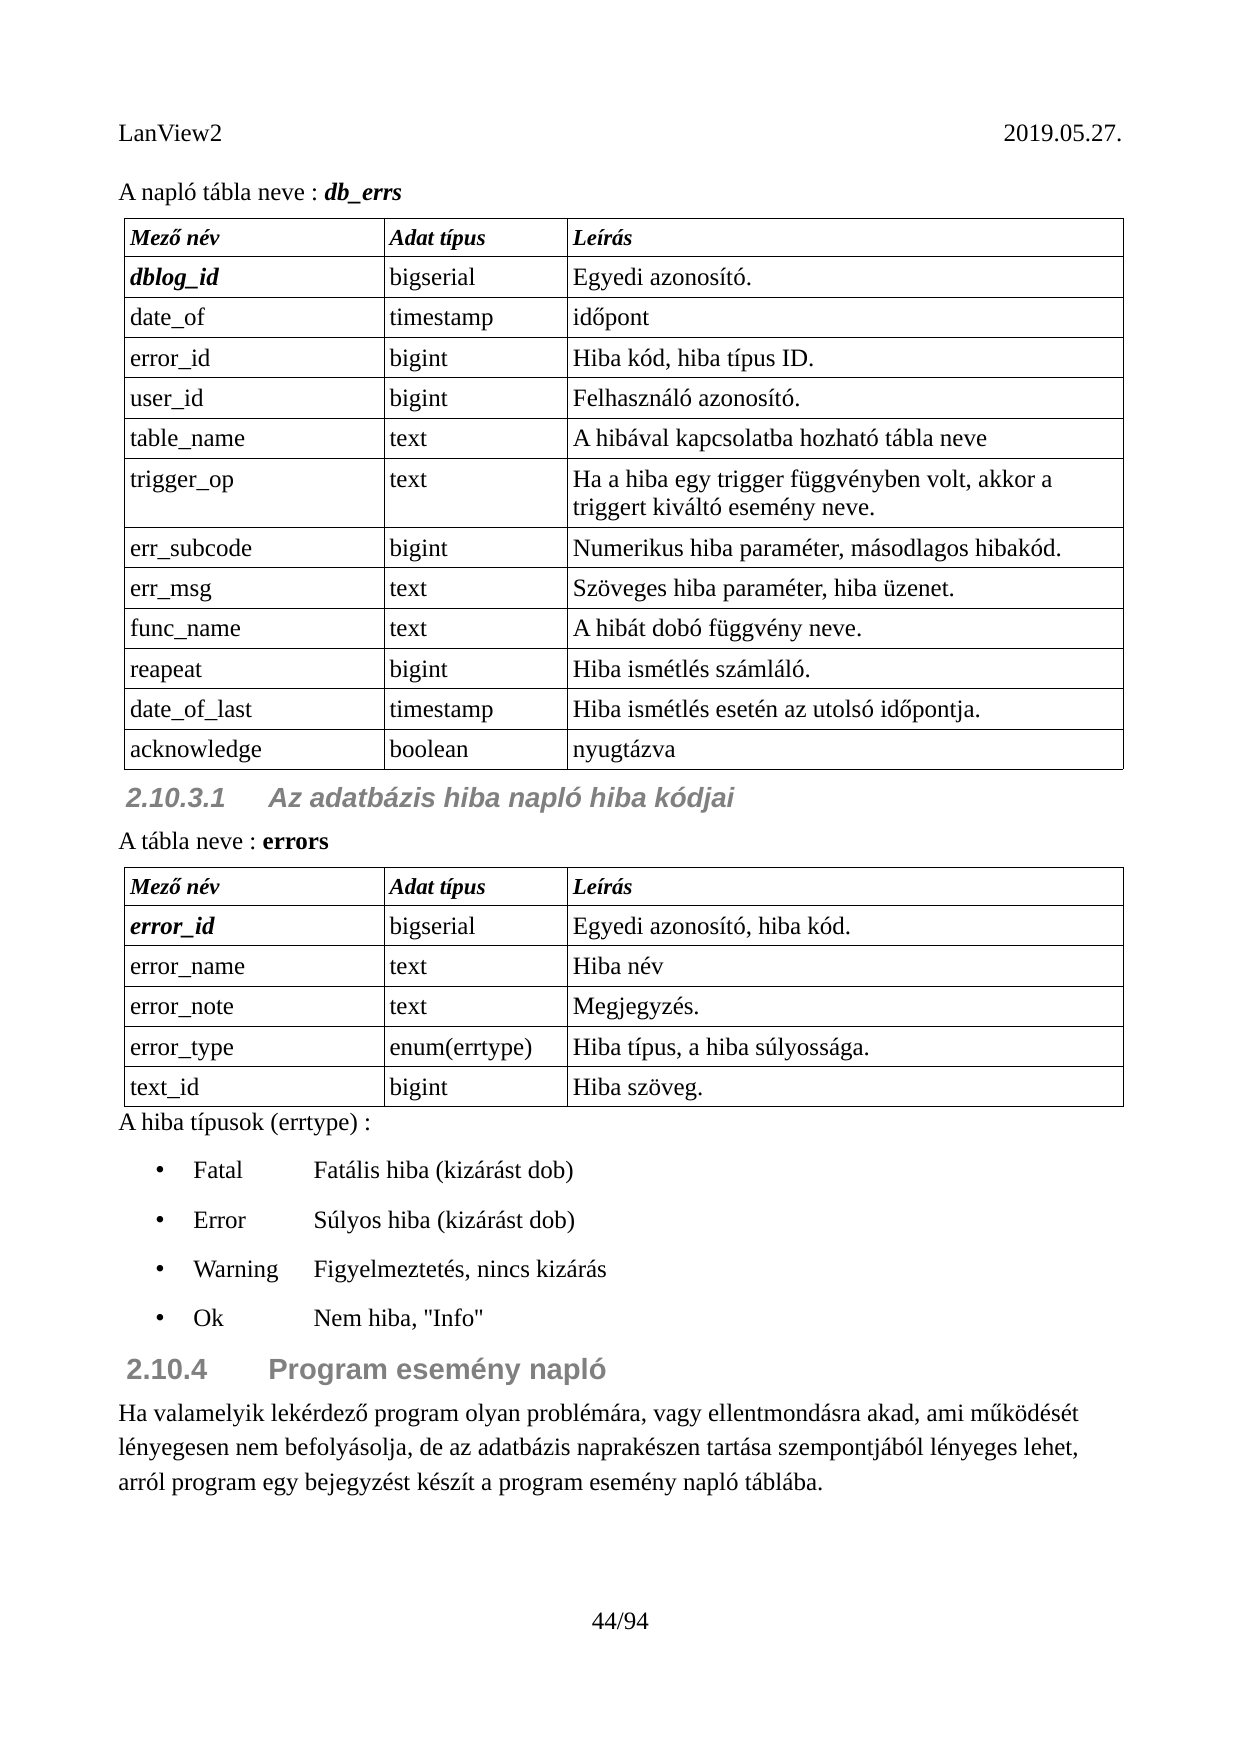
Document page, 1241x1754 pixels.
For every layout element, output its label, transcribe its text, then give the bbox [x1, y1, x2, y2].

table_header Mező név [125, 868, 384, 905]
table_cell error_id [125, 338, 384, 377]
table_cell nyugtázva [568, 730, 1123, 769]
subtitle Program esemény napló [118, 1352, 1122, 1385]
table_cell Hiba szöveg. [568, 1067, 1123, 1106]
table_cell Egyedi azonosító. [568, 257, 1123, 297]
table_cell date_of [125, 298, 384, 337]
table_cell Megjegyzés. [568, 987, 1123, 1026]
table_cell text [385, 459, 567, 527]
table_cell A hibával kapcsolatba hozható tábla neve [568, 419, 1123, 458]
table_cell Hiba típus, a hiba súlyossága. [568, 1027, 1123, 1066]
table_cell Hiba ismétlés számláló. [568, 649, 1123, 688]
table_cell table_name [125, 419, 384, 458]
table_cell timestamp [385, 689, 567, 728]
table_cell A hibát dobó függvény neve. [568, 609, 1123, 648]
table_header Adat típus [385, 219, 567, 256]
table_cell text [385, 568, 567, 607]
table_cell reapeat [125, 649, 384, 688]
text A hiba típusok (errtype) : [118, 1107, 1122, 1135]
list Fatal Fatális hiba (kizárást dob) [156, 1156, 1122, 1184]
table_cell text [385, 609, 567, 648]
table_cell Numerikus hiba paraméter, másodlagos hibakód. [568, 528, 1123, 567]
table_cell text [385, 419, 567, 458]
list Ok Nem hiba, ''Info'' [156, 1303, 1122, 1332]
table_cell Hiba ismétlés esetén az utolsó időpontja. [568, 689, 1123, 728]
table_header Mező név [125, 219, 384, 256]
table_cell bigint [385, 528, 567, 567]
table_cell text_id [125, 1067, 384, 1106]
table_cell Szöveges hiba paraméter, hiba üzenet. [568, 568, 1123, 607]
table_cell bigint [385, 378, 567, 417]
table_cell Egyedi azonosító, hiba kód. [568, 906, 1123, 945]
table_cell error_type [125, 1027, 384, 1066]
table_cell err_msg [125, 568, 384, 607]
list Warning Figyelmeztetés, nincs kizárás [156, 1254, 1122, 1282]
table_cell error_note [125, 987, 384, 1026]
table_cell enum(errtype) [385, 1027, 567, 1066]
table_cell func_name [125, 609, 384, 648]
text A tábla neve : errors [118, 826, 1122, 854]
subtitle Az adatbázis hiba napló hiba kódjai [118, 781, 1122, 813]
table_cell acknowledge [125, 730, 384, 769]
table_cell error_id [125, 906, 384, 945]
table_cell Felhasználó azonosító. [568, 378, 1123, 417]
table_cell text [385, 946, 567, 986]
table_cell Hiba kód, hiba típus ID. [568, 338, 1123, 377]
table_cell user_id [125, 378, 384, 417]
table_cell date_of_last [125, 689, 384, 728]
text A napló tábla neve : db_errs [118, 177, 1122, 206]
table_cell időpont [568, 298, 1123, 337]
table_cell bigserial [385, 906, 567, 945]
table_cell dblog_id [125, 257, 384, 297]
list Error Súlyos hiba (kizárást dob) [156, 1205, 1122, 1233]
table_header Leírás [568, 868, 1123, 905]
table_cell Ha a hiba egy trigger függvényben volt, akkor a triggert kiváltó esemény neve. [568, 459, 1123, 527]
table_cell bigint [385, 338, 567, 377]
table_cell trigger_op [125, 459, 384, 527]
table_cell bigint [385, 649, 567, 688]
table_header Adat típus [385, 868, 567, 905]
table_cell timestamp [385, 298, 567, 337]
table_cell bigint [385, 1067, 567, 1106]
text Ha valamelyik lekérdező program olyan problémára, vagy ellentmondásra akad, ami működését lényegesen nem befolyásolja, de az adatbázis naprakészen tartása szempontjából lényeges lehet, arról program egy bejegyzést készít a program esemény napló táblába. [118, 1398, 1122, 1496]
table_cell text [385, 987, 567, 1026]
table_cell boolean [385, 730, 567, 769]
table_cell err_subcode [125, 528, 384, 567]
table_cell Hiba név [568, 946, 1123, 986]
table_cell error_name [125, 946, 384, 986]
table_cell bigserial [385, 257, 567, 297]
table_header Leírás [568, 219, 1123, 256]
